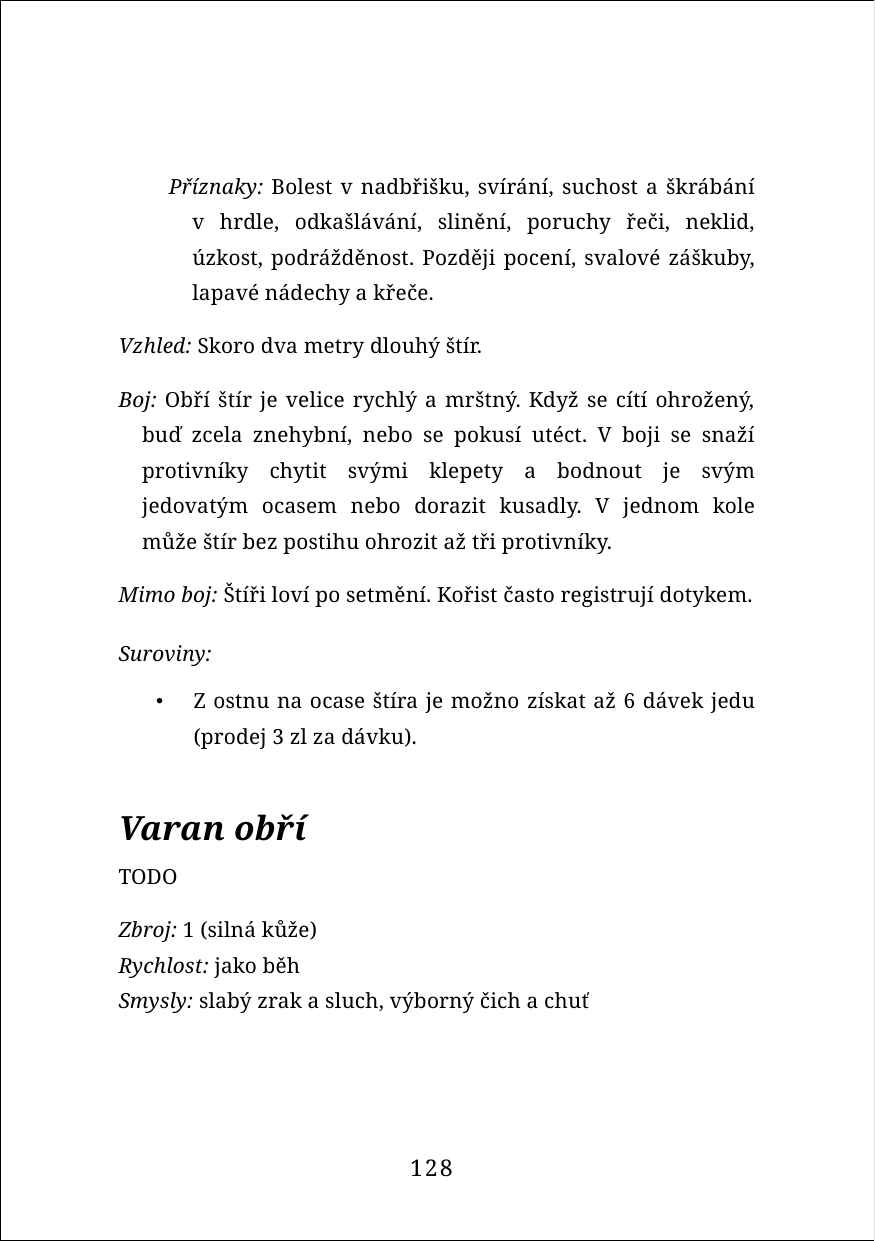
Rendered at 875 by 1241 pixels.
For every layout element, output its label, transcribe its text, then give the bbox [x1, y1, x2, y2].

text Boj: Obří štír je velice rychlý a mrštný. Když se cítí ohrožený, buď zcela znehybní, nebo se pokusí utéct. V boji se snaží protivníky chytit svými klepety a bodnout je svým jedovatým ocasem nebo dorazit kusadly. V jednom kole může štír bez postihu ohrozit až tři protivníky. [118, 385, 756, 555]
text Mimo boj: Štíři loví po setmění. Kořist často registrují dotykem. [118, 580, 756, 608]
text Příznaky: Bolest v nadbřišku, svírání, suchost a škrábání v hrdle, odkašlávání, slinění, poruchy řeči, neklid, úzkost, podrážděnost. Později pocení, svalové záškuby, lapavé nádechy a křeče. [168, 172, 756, 307]
text Suroviny: [118, 639, 756, 668]
subtitle Varan obří [118, 805, 756, 850]
list Z ostnu na ocase štíra je možno získat až 6 dávek jedu (prodej 3 zl za dávku). [156, 687, 756, 751]
text TODO [118, 862, 756, 891]
text Zbroj: 1 (silná kůže) [118, 915, 756, 944]
text Rychlost: jako běh [118, 951, 756, 979]
text Vzhled: Skoro dva metry dlouhý štír. [118, 332, 756, 360]
text Smysly: slabý zrak a sluch, výborný čich a chuť [118, 986, 756, 1015]
